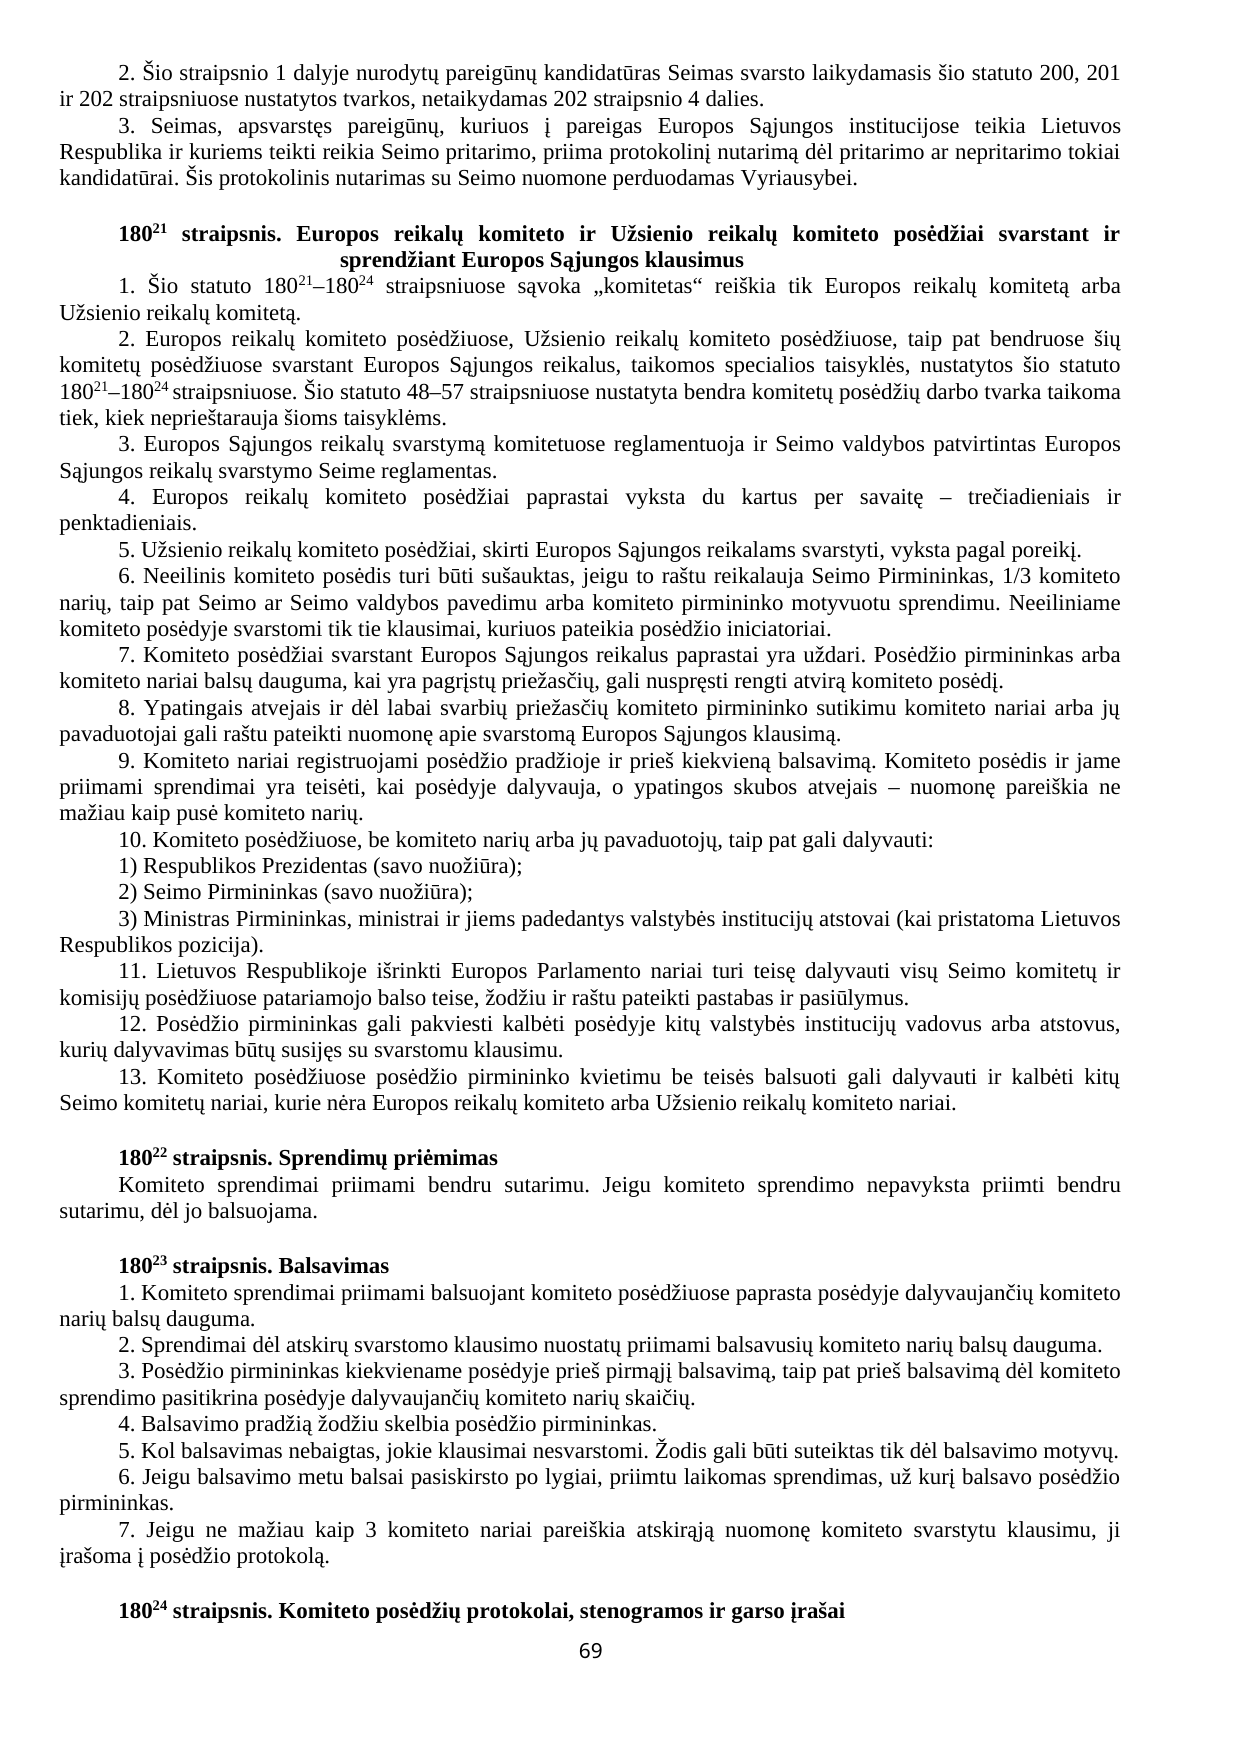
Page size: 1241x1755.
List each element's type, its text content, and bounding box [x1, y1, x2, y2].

text 2) Seimo Pirmininkas (savo nuožiūra); [59, 878, 1122, 905]
text 3. Europos Sąjungos reikalų svarstymą komitetuose reglamentuoja ir Seimo valdybos patvirtintas Europos Sąjungos reikalų svarstymo Seime reglamentas. [59, 430, 1122, 483]
text 10. Komiteto posėdžiuose, be komiteto narių arba jų pavaduotojų, taip pat gali dalyvauti: [59, 826, 1122, 852]
text 2. Europos reikalų komiteto posėdžiuose, Užsienio reikalų komiteto posėdžiuose, taip pat bendruose šių komitetų posėdžiuose svarstant Europos Sąjungos reikalus, taikomos specialios taisyklės, nustatytos šio statuto 18021–18024 straipsniuose. Šio statuto 48–57 straipsniuose nustatyta bendra komitetų posėdžių darbo tvarka taikoma tiek, kiek neprieštarauja šioms taisyklėms. [59, 325, 1122, 430]
text 3. Seimas, apsvarstęs pareigūnų, kuriuos į pareigas Europos Sąjungos institucijose teikia Lietuvos Respublika ir kuriems teikti reikia Seimo pritarimo, priima protokolinį nutarimą dėl pritarimo ar nepritarimo tokiai kandidatūrai. Šis protokolinis nutarimas su Seimo nuomone perduodamas Vyriausybei. [59, 112, 1122, 191]
text 12. Posėdžio pirmininkas gali pakviesti kalbėti posėdyje kitų valstybės institucijų vadovus arba atstovus, kurių dalyvavimas būtų susijęs su svarstomu klausimu. [59, 1010, 1122, 1063]
text 18023 straipsnis. Balsavimas [59, 1252, 1122, 1278]
text 7. Jeigu ne mažiau kaip 3 komiteto nariai pareiškia atskirąją nuomonę komiteto svarstytu klausimu, ji įrašoma į posėdžio protokolą. [59, 1516, 1122, 1568]
text 7. Komiteto posėdžiai svarstant Europos Sąjungos reikalus paprastai yra uždari. Posėdžio pirmininkas arba komiteto nariai balsų dauguma, kai yra pagrįstų priežasčių, gali nuspręsti rengti atvirą komiteto posėdį. [59, 641, 1122, 694]
text 2. Sprendimai dėl atskirų svarstomo klausimo nuostatų priimami balsavusių komiteto narių balsų dauguma. [59, 1331, 1122, 1358]
text 3. Posėdžio pirmininkas kiekviename posėdyje prieš pirmąjį balsavimą, taip pat prieš balsavimą dėl komiteto sprendimo pasitikrina posėdyje dalyvaujančių komiteto narių skaičių. [59, 1358, 1122, 1410]
text 18021 straipsnis. Europos reikalų komiteto ir Užsienio reikalų komiteto posėdžiai svarstant ir sprendžiant Europos Sąjungos klausimus [118, 219, 1122, 272]
text 2. Šio straipsnio 1 dalyje nurodytų pareigūnų kandidatūras Seimas svarsto laikydamasis šio statuto 200, 201 ir 202 straipsniuose nustatytos tvarkos, netaikydamas 202 straipsnio 4 dalies. [59, 59, 1122, 112]
text 13. Komiteto posėdžiuose posėdžio pirmininko kvietimu be teisės balsuoti gali dalyvauti ir kalbėti kitų Seimo komitetų nariai, kurie nėra Europos reikalų komiteto arba Užsienio reikalų komiteto nariai. [59, 1063, 1122, 1116]
text 6. Jeigu balsavimo metu balsai pasiskirsto po lygiai, priimtu laikomas sprendimas, už kurį balsavo posėdžio pirmininkas. [59, 1463, 1122, 1516]
text 4. Balsavimo pradžią žodžiu skelbia posėdžio pirmininkas. [59, 1410, 1122, 1437]
text 1. Komiteto sprendimai priimami balsuojant komiteto posėdžiuose paprasta posėdyje dalyvaujančių komiteto narių balsų dauguma. [59, 1278, 1122, 1331]
text 1) Respublikos Prezidentas (savo nuožiūra); [59, 852, 1122, 878]
text 1. Šio statuto 18021–18024 straipsniuose sąvoka „komitetas“ reiškia tik Europos reikalų komitetą arba Užsienio reikalų komitetą. [59, 272, 1122, 325]
text 18024 straipsnis. Komiteto posėdžių protokolai, stenogramos ir garso įrašai [59, 1597, 1122, 1623]
text 9. Komiteto nariai registruojami posėdžio pradžioje ir prieš kiekvieną balsavimą. Komiteto posėdis ir jame priimami sprendimai yra teisėti, kai posėdyje dalyvauja, o ypatingos skubos atvejais – nuomonę pareiškia ne mažiau kaip pusė komiteto narių. [59, 747, 1122, 826]
text 5. Užsienio reikalų komiteto posėdžiai, skirti Europos Sąjungos reikalams svarstyti, vyksta pagal poreikį. [59, 536, 1122, 562]
text 8. Ypatingais atvejais ir dėl labai svarbių priežasčių komiteto pirmininko sutikimu komiteto nariai arba jų pavaduotojai gali raštu pateikti nuomonę apie svarstomą Europos Sąjungos klausimą. [59, 694, 1122, 747]
text 6. Neeilinis komiteto posėdis turi būti sušauktas, jeigu to raštu reikalauja Seimo Pirmininkas, 1/3 komiteto narių, taip pat Seimo ar Seimo valdybos pavedimu arba komiteto pirmininko motyvuotu sprendimu. Neeiliniame komiteto posėdyje svarstomi tik tie klausimai, kuriuos pateikia posėdžio iniciatoriai. [59, 562, 1122, 641]
text 3) Ministras Pirmininkas, ministrai ir jiems padedantys valstybės institucijų atstovai (kai pristatoma Lietuvos Respublikos pozicija). [59, 905, 1122, 957]
text 18022 straipsnis. Sprendimų priėmimas [59, 1144, 1122, 1171]
text 5. Kol balsavimas nebaigtas, jokie klausimai nesvarstomi. Žodis gali būti suteiktas tik dėl balsavimo motyvų. [59, 1437, 1122, 1463]
text Komiteto sprendimai priimami bendru sutarimu. Jeigu komiteto sprendimo nepavyksta priimti bendru sutarimu, dėl jo balsuojama. [59, 1171, 1122, 1223]
text 4. Europos reikalų komiteto posėdžiai paprastai vyksta du kartus per savaitę – trečiadieniais ir penktadieniais. [59, 483, 1122, 536]
text 11. Lietuvos Respublikoje išrinkti Europos Parlamento nariai turi teisę dalyvauti visų Seimo komitetų ir komisijų posėdžiuose patariamojo balso teise, žodžiu ir raštu pateikti pastabas ir pasiūlymus. [59, 957, 1122, 1010]
